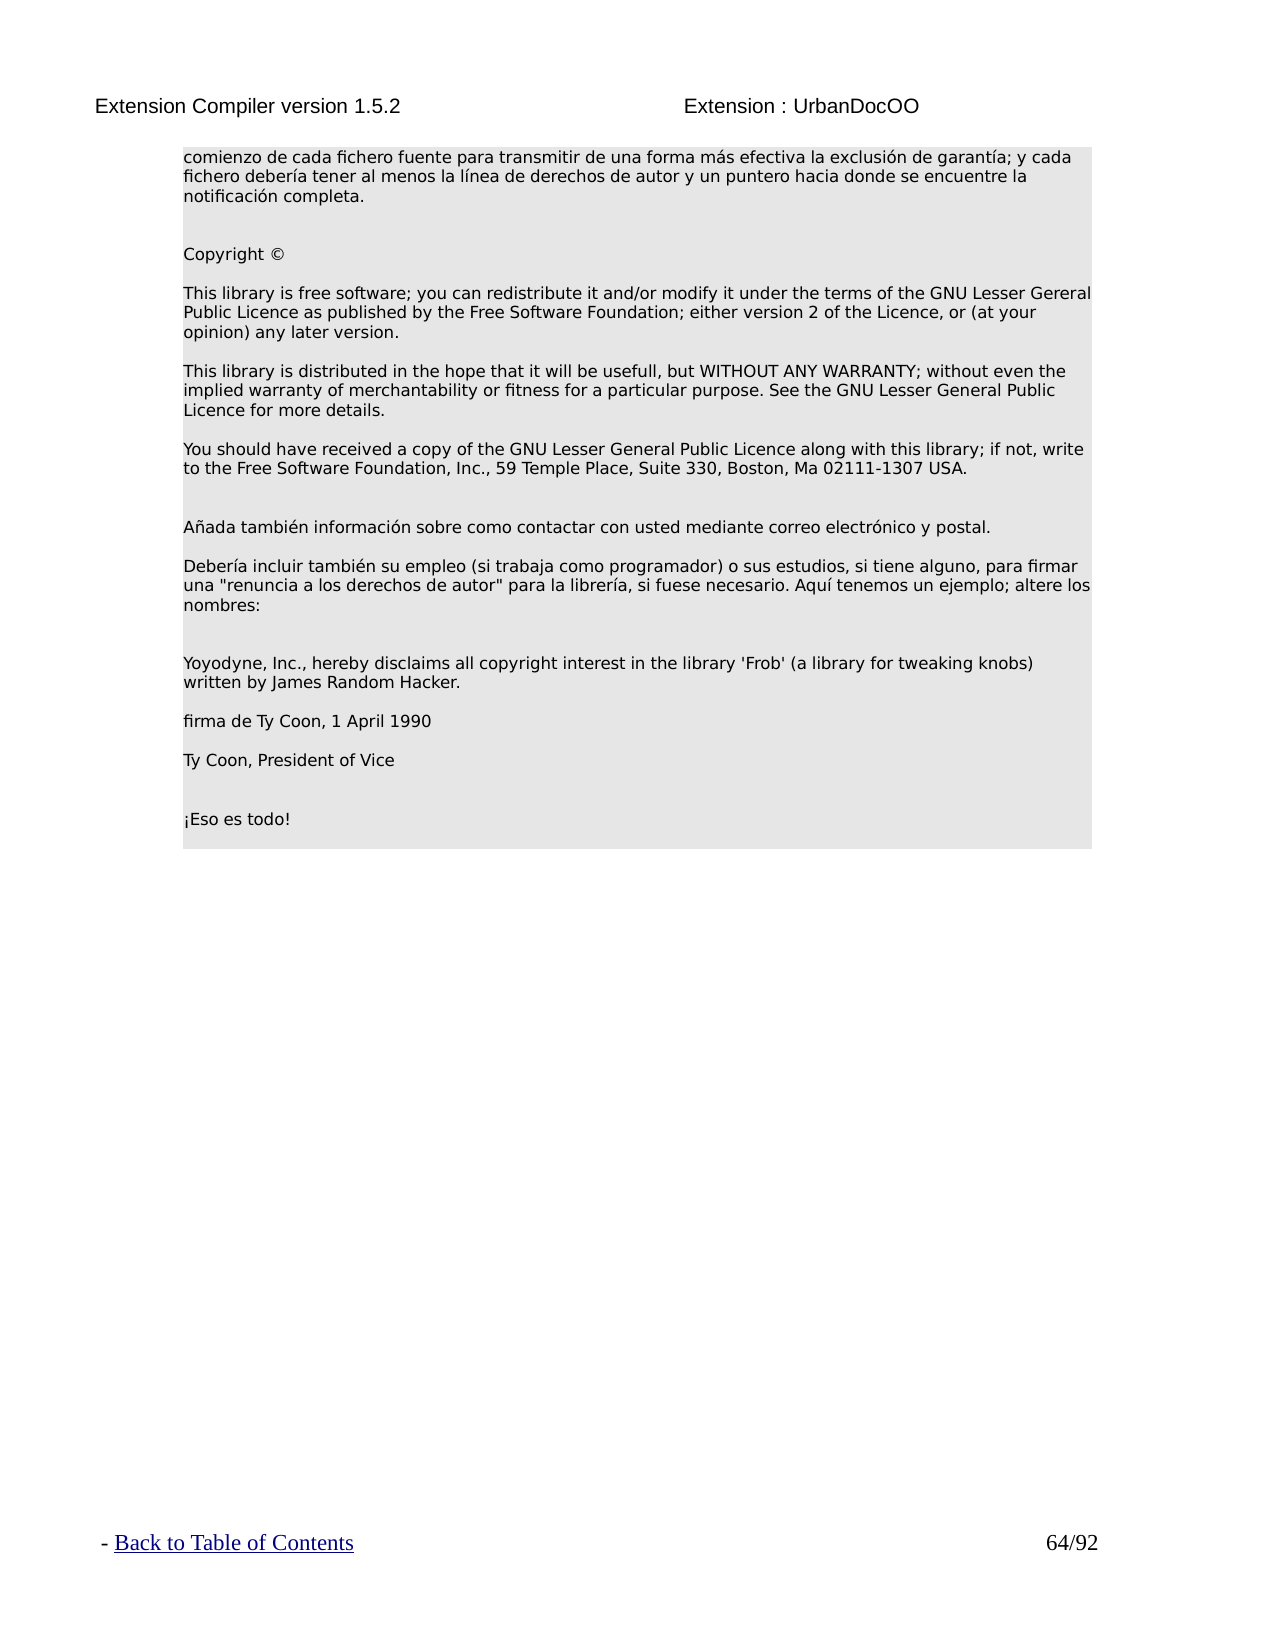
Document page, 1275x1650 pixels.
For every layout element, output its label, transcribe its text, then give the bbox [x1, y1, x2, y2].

text This library is free software; you can redistribute it and/or modify it under the terms of the GNU Lesser Gereral Public Licence as published by the Free Software Foundation; either version 2 of the Licence, or (at your opinion) any later version. [183, 284, 1092, 342]
text This library is distributed in the hope that it will be usefull, but WITHOUT ANY WARRANTY; without even the implied warranty of merchantability or fitness for a particular purpose. See the GNU Lesser General Public Licence for more details. [183, 362, 1092, 420]
text Ty Coon, President of Vice [183, 751, 1092, 771]
text Copyright © [183, 245, 1092, 264]
text firma de Ty Coon, 1 April 1990 [183, 712, 1092, 732]
text You should have received a copy of the GNU Lesser General Public Licence along with this library; if not, write to the Free Software Foundation, Inc., 59 Temple Place, Suite 330, Boston, Ma 02111-1307 USA. [183, 440, 1092, 479]
text Añada también información sobre como contactar con usted mediante correo electrónico y postal. [183, 518, 1092, 537]
text ¡Eso es todo! [183, 810, 1092, 829]
text Debería incluir también su empleo (si trabaja como programador) o sus estudios, si tiene alguno, para firmar una "renuncia a los derechos de autor" para la librería, si fuese necesario. Aquí tenemos un ejemplo; altere los nombres: [183, 557, 1092, 615]
text Yoyodyne, Inc., hereby disclaims all copyright interest in the library 'Frob' (a library for tweaking knobs) written by James Random Hacker. [183, 654, 1092, 693]
text comienzo de cada fichero fuente para transmitir de una forma más efectiva la exclusión de garantía; y cada fichero debería tener al menos la línea de derechos de autor y un puntero hacia donde se encuentre la notificación completa. [183, 147, 1092, 206]
